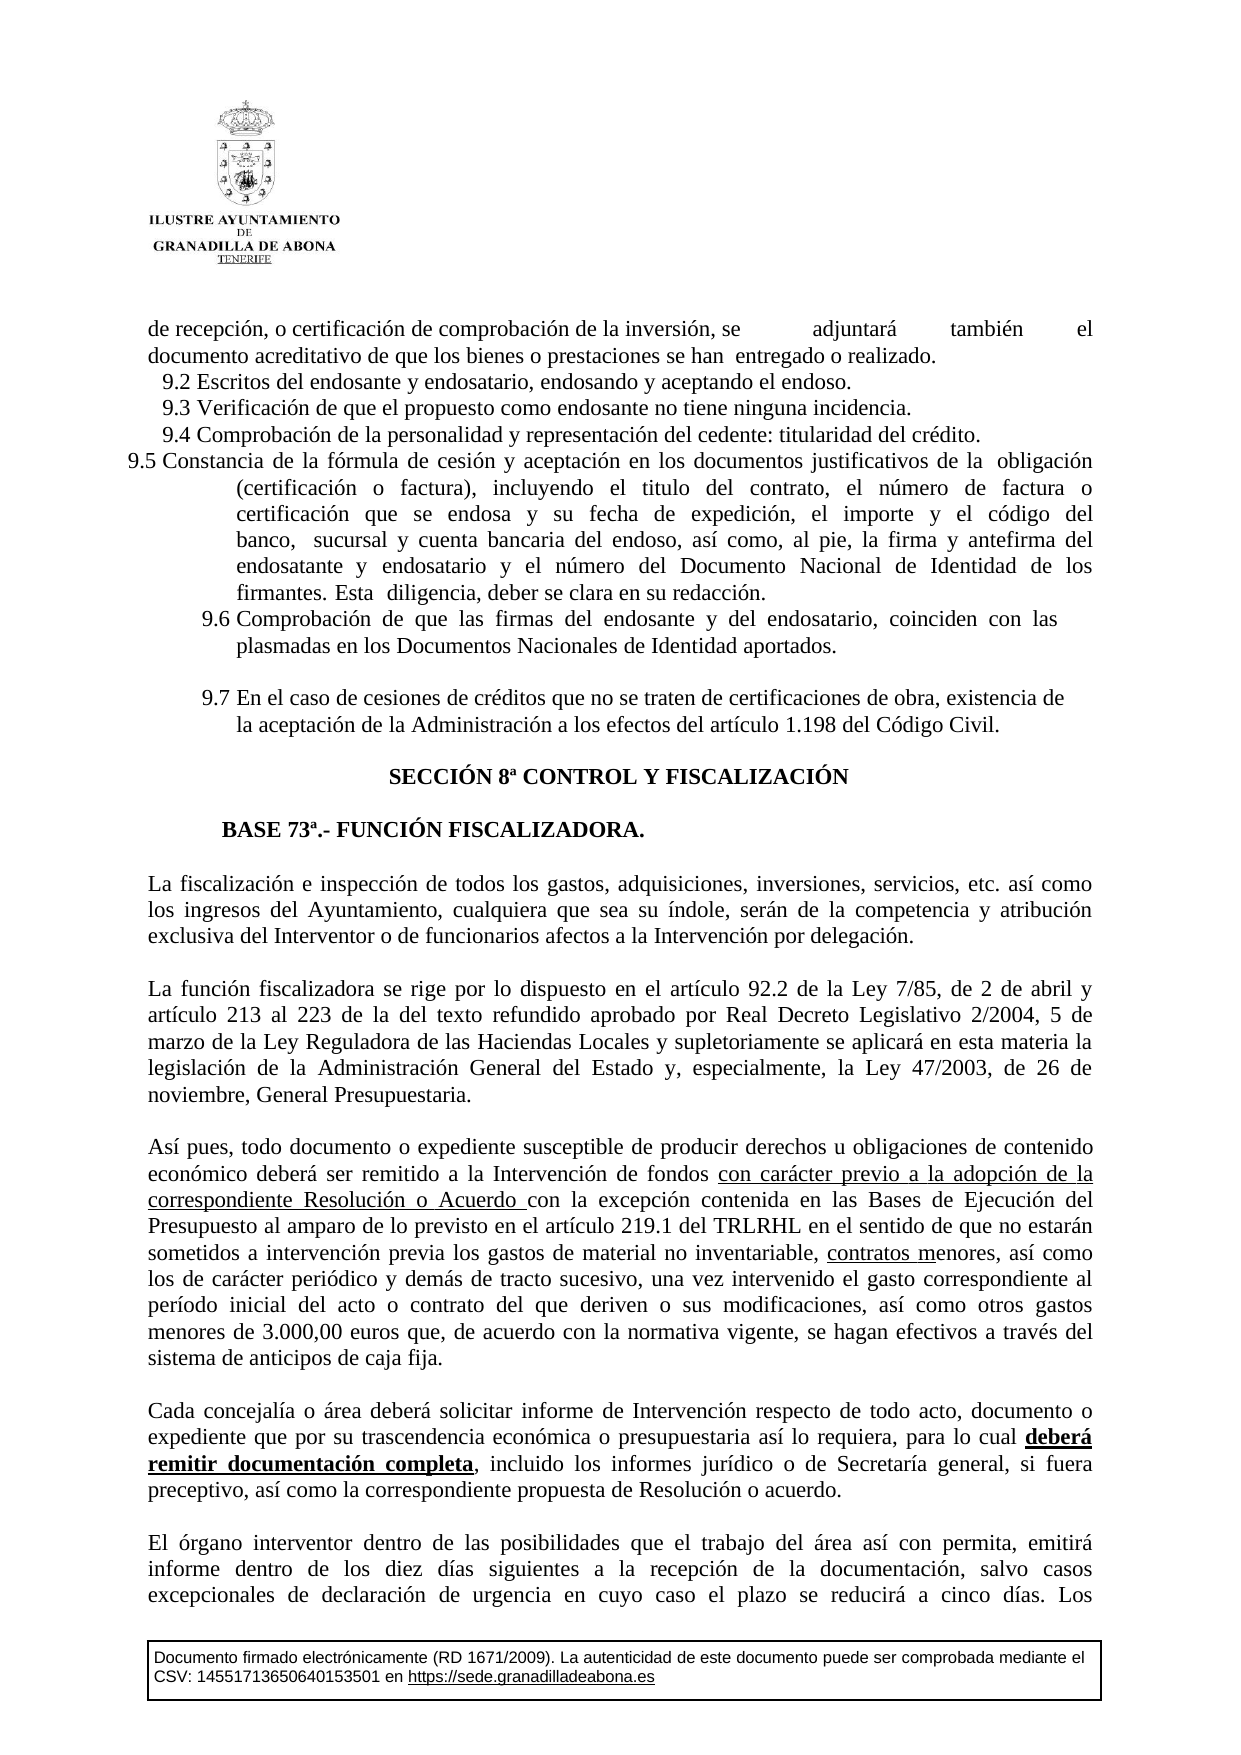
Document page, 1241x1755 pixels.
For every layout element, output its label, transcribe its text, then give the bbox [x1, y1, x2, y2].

text Así pues, todo documento o expediente susceptible de producir derechos u obligaciones de contenido económico deberá ser remitido a la Intervención de fondos con carácter previo a la adopción de la correspondiente Resolución o Acuerdo con la excepción contenida en las Bases de Ejecución del Presupuesto al amparo de lo previsto en el artículo 219.1 del TRLRHL en el sentido de que no estarán sometidos a intervención previa los gastos de material no inventariable, contratos menores, así como los de carácter periódico y demás de tracto sucesivo, una vez intervenido el gasto correspondiente al período inicial del acto o contrato del que deriven o sus modificaciones, así como otros gastos menores de 3.000,00 euros que, de acuerdo con la normativa vigente, se hagan efectivos a través del sistema de anticipos de caja fija. [148, 1133, 1093, 1371]
list Comprobación de que las firmas del endosante y del endosatario, coinciden con las plasmadas en los Documentos Nacionales de Identidad aportados. [222, 605, 1093, 658]
text SECCIÓN 8ª CONTROL Y FISCALIZACIÓN BASE 73ª.- FUNCIÓN FISCALIZADORA. [222, 763, 882, 842]
text La función fiscalizadora se rige por lo dispuesto en el artículo 92.2 de la Ley 7/85, de 2 de abril y artículo 213 al 223 de la del texto refundido aprobado por Real Decreto Legislativo 2/2004, 5 de marzo de la Ley Reguladora de las Haciendas Locales y supletoriamente se aplicará en esta materia la legislación de la Administración General del Estado y, especialmente, la Ley 47/2003, de 26 de noviembre, General Presupuestaria. [148, 975, 1093, 1107]
text Cada concejalía o área deberá solicitar informe de Intervención respecto de todo acto, documento o expediente que por su trascendencia económica o presupuestaria así lo requiera, para lo cual deberá remitir documentación completa, incluido los informes jurídico o de Secretaría general, si fuera preceptivo, así como la correspondiente propuesta de Resolución o acuerdo. [148, 1397, 1093, 1502]
text La fiscalización e inspección de todos los gastos, adquisiciones, inversiones, servicios, etc. así como los ingresos del Ayuntamiento, cualquiera que sea su índole, serán de la competencia y atribución exclusiva del Interventor o de funcionarios afectos a la Intervención por delegación. [148, 870, 1093, 949]
list En el caso de cesiones de créditos que no se traten de certificaciones de obra, existencia de la aceptación de la Administración a los efectos del artículo 1.198 del Código Civil. [222, 684, 1093, 737]
list Comprobación de la personalidad y representación del cedente: titularidad del crédito. [182, 421, 1116, 447]
text El órgano interventor dentro de las posibilidades que el trabajo del área así con permita, emitirá informe dentro de los diez días siguientes a la recepción de la documentación, salvo casos excepcionales de declaración de urgencia en cuyo caso el plazo se reducirá a cinco días. Los [148, 1529, 1093, 1608]
list Verificación de que el propuesto como endosante no tiene ninguna incidencia. [182, 394, 1116, 421]
list Constancia de la fórmula de cesión y aceptación en los documentos justificativos de la obligación (certificación o factura), incluyendo el titulo del contrato, el número de factura o certificación que se endosa y su fecha de expedición, el importe y el código del banco, sucursal y cuenta bancaria del endoso, así como, al pie, la firma y antefirma del endosatante y endosatario y el número del Documento Nacional de Identidad de los firmantes. Esta diligencia, deber se clara en su redacción. [148, 447, 1093, 605]
list Escritos del endosante y endosatario, endosando y aceptando el endoso. [182, 368, 1116, 394]
text de recepción, o certificación de comprobación de la inversión, se adjuntará también el documento acreditativo de que los bienes o prestaciones se han entregado o realizado. [148, 315, 1093, 368]
